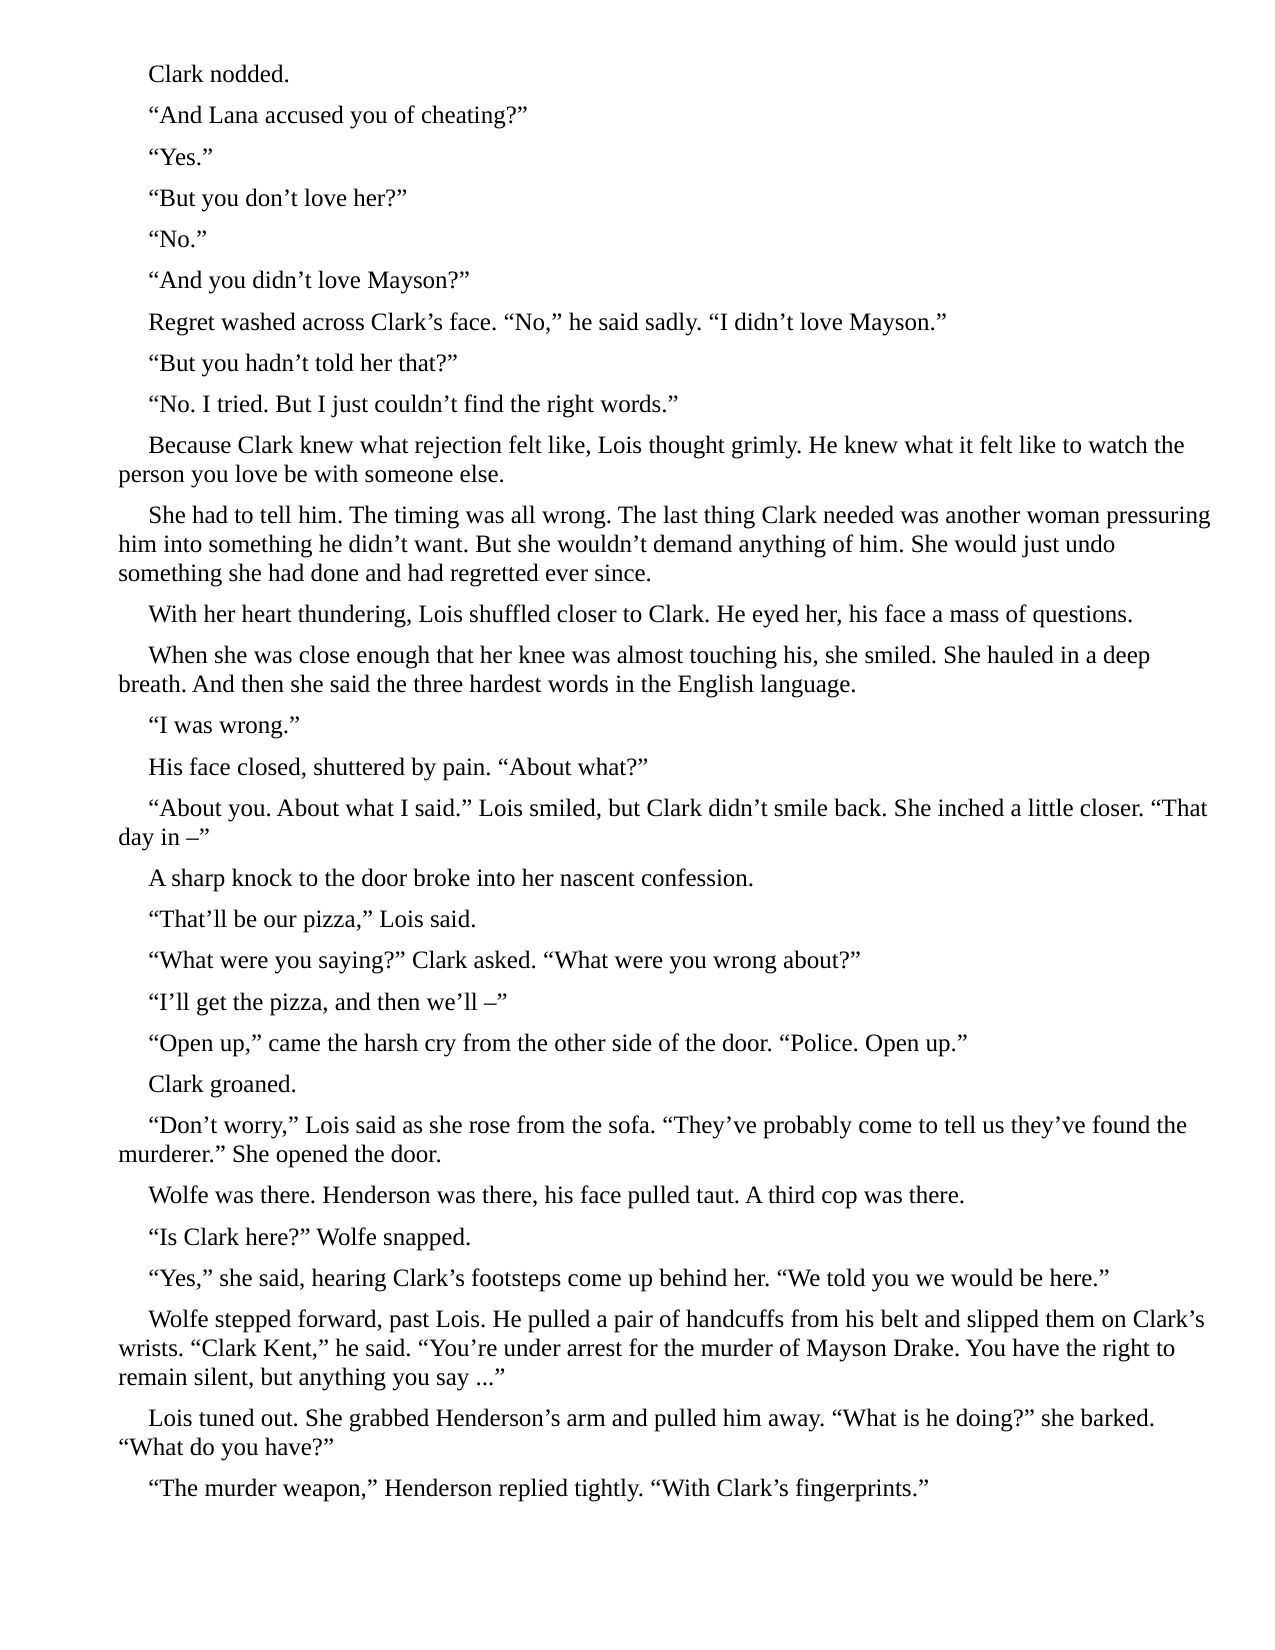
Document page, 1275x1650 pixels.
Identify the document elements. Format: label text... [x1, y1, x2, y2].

text Because Clark knew what rejection felt like, Lois thought grimly. He knew what it felt like to watch the person you love be with someone else. [118, 430, 1216, 488]
text “What were you saying?” Clark asked. “What were you wrong about?” [118, 945, 1216, 974]
text Wolfe stepped forward, past Lois. He pulled a pair of handcuffs from his belt and slipped them on Clark’s wrists. “Clark Kent,” he said. “You’re under arrest for the murder of Mayson Drake. You have the right to remain silent, but anything you say ...” [118, 1304, 1216, 1390]
text “About you. About what I said.” Lois smiled, but Clark didn’t smile back. She inched a little closer. “That day in –” [118, 793, 1216, 850]
text His face closed, shuttered by pain. “About what?” [118, 752, 1216, 780]
text “And you didn’t love Mayson?” [118, 265, 1216, 294]
text “And Lana accused you of cheating?” [118, 100, 1216, 129]
text Lois tuned out. She grabbed Henderson’s arm and pulled him away. “What is he doing?” she barked. “What do you have?” [118, 1403, 1216, 1460]
text “Yes.” [118, 142, 1216, 170]
text “But you hadn’t told her that?” [118, 348, 1216, 377]
text Wolfe was there. Henderson was there, his face pulled taut. A third cop was there. [118, 1180, 1216, 1209]
text When she was close enough that her knee was almost touching his, she smiled. She hauled in a deep breath. And then she said the three hardest words in the English language. [118, 640, 1216, 698]
text Regret washed across Clark’s face. “No,” he said sadly. “I didn’t love Mayson.” [118, 307, 1216, 335]
text A sharp knock to the door broke into her nascent confession. [118, 863, 1216, 892]
text “Yes,” she said, hearing Clark’s footsteps come up behind her. “We told you we would be here.” [118, 1263, 1216, 1292]
text “Don’t worry,” Lois said as she rose from the sofa. “They’ve probably come to tell us they’ve found the murderer.” She opened the door. [118, 1110, 1216, 1168]
text “I’ll get the pizza, and then we’ll –” [118, 987, 1216, 1015]
text “Is Clark here?” Wolfe snapped. [118, 1222, 1216, 1250]
text “No.” [118, 224, 1216, 253]
text She had to tell him. The timing was all wrong. The last thing Clark needed was another woman pressuring him into something he didn’t want. But she wouldn’t demand anything of him. She would just undo something she had done and had regretted ever since. [118, 500, 1216, 587]
text Clark groaned. [118, 1069, 1216, 1098]
text “That’ll be our pizza,” Lois said. [118, 904, 1216, 933]
text “I was wrong.” [118, 710, 1216, 739]
text “The murder weapon,” Henderson replied tightly. “With Clark’s fingerprints.” [118, 1473, 1216, 1502]
text “But you don’t love her?” [118, 183, 1216, 212]
text Clark nodded. [118, 59, 1216, 88]
text “No. I tried. But I just couldn’t find the right words.” [118, 389, 1216, 418]
text With her heart thundering, Lois shuffled closer to Clark. He eyed her, his face a mass of questions. [118, 599, 1216, 628]
text “Open up,” came the harsh cry from the other side of the door. “Police. Open up.” [118, 1028, 1216, 1057]
